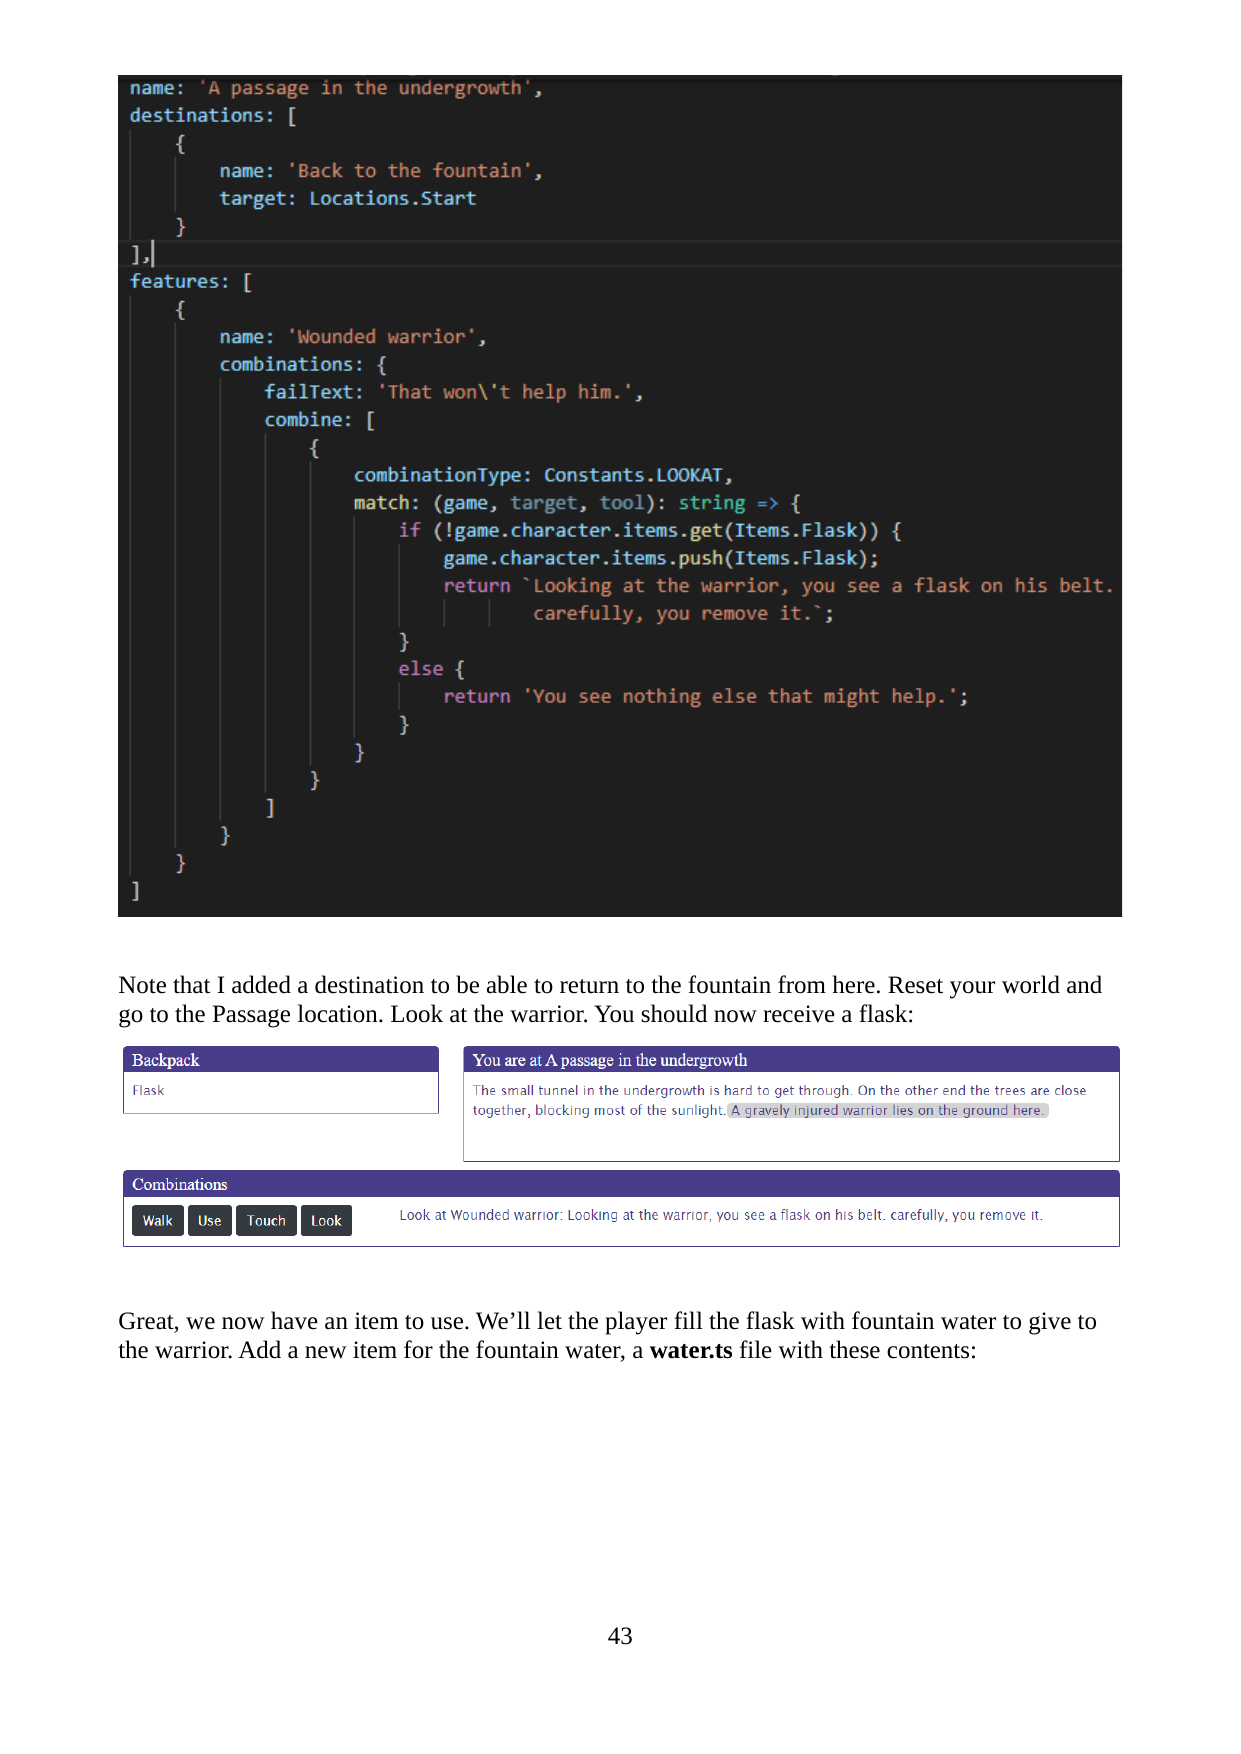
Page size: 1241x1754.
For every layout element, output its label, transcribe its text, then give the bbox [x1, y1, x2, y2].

text Note that I added a destination to be able to return to the fountain from here. Reset your world and go to the Passage location. Look at the warrior. You should now receive a flask: [118, 970, 1122, 1027]
text Great, we now have an item to use. We’ll let the player fill the flask with fountain water to give to the warrior. Add a new item for the fountain water, a water.ts file with these contents: [118, 1306, 1122, 1364]
